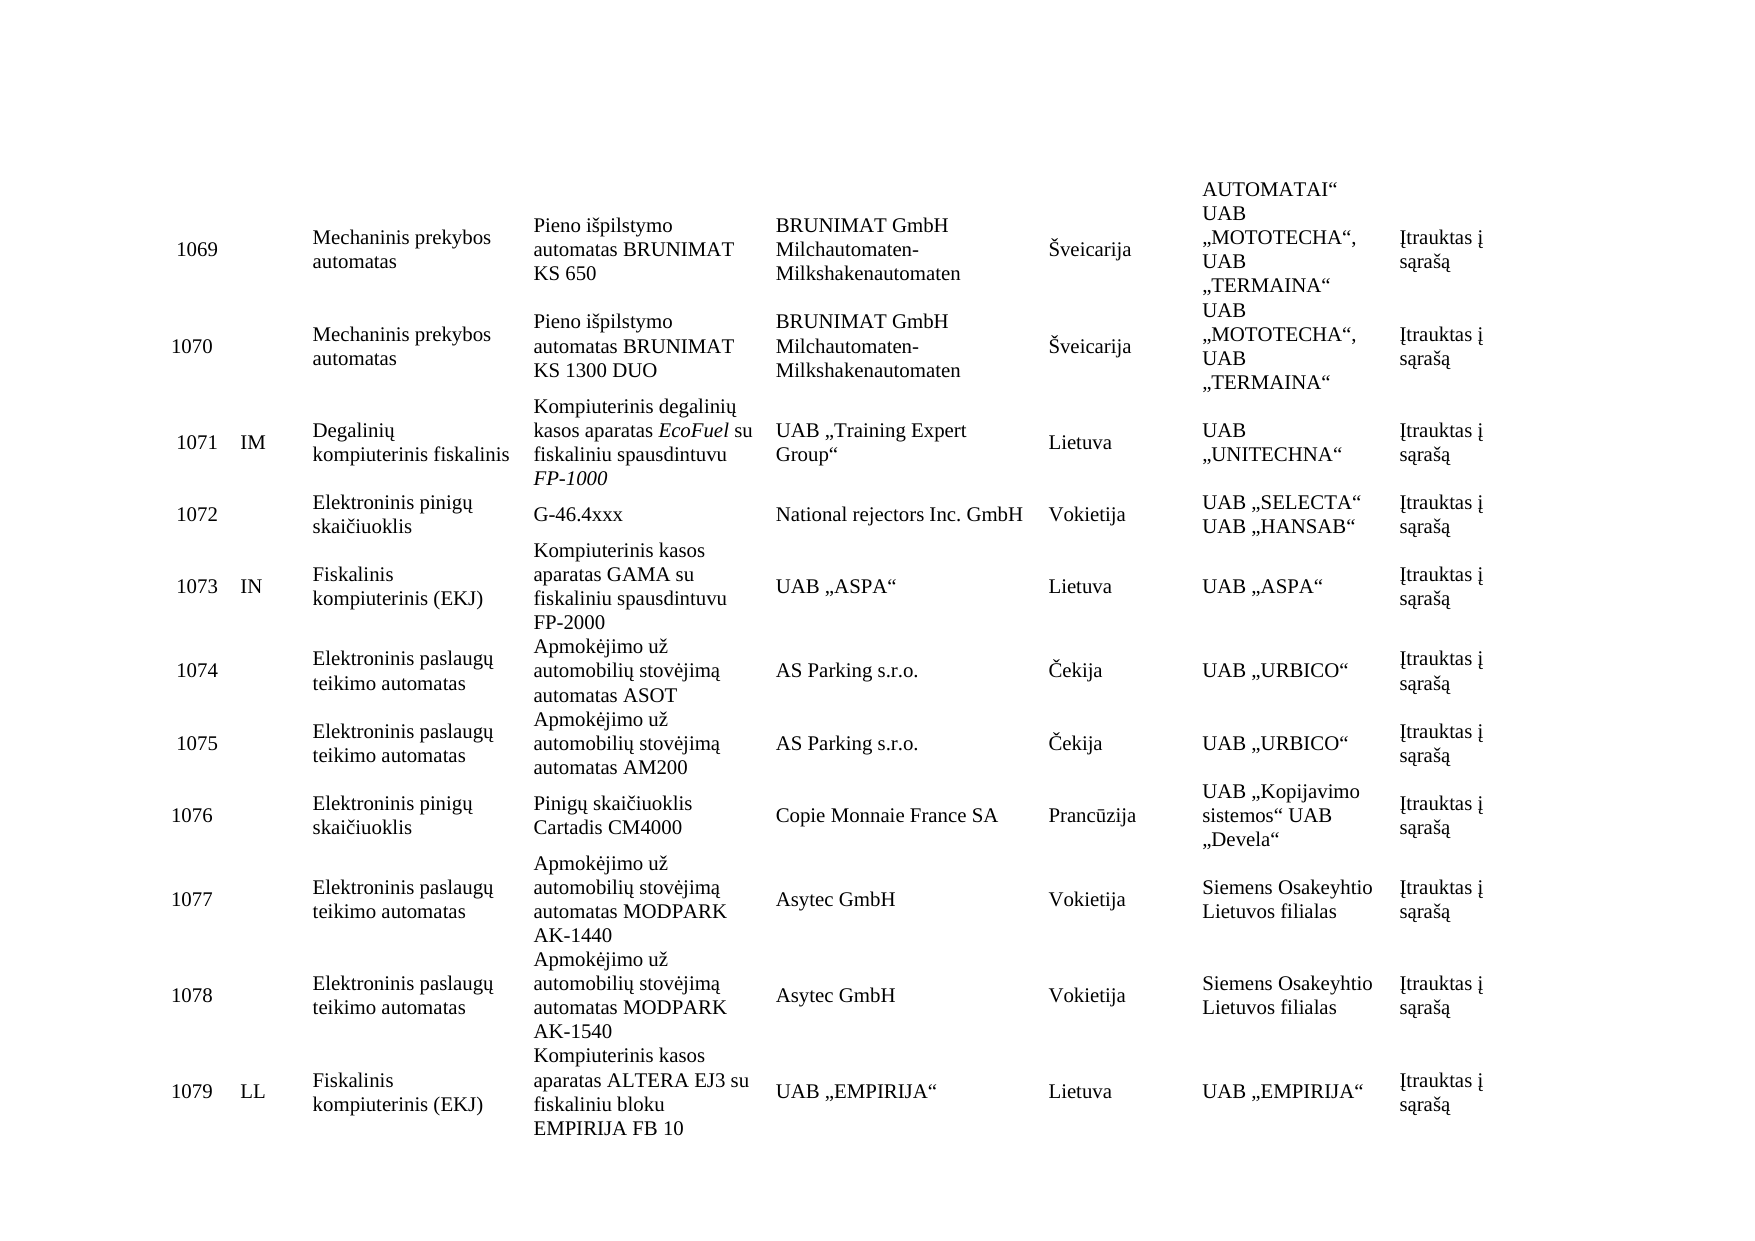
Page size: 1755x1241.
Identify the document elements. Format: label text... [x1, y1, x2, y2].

table_cell Kompiuterinis degalinių kasos aparatas EcoFuel su fiskaliniu spausdintuvu FP-1000 [522, 394, 764, 490]
table_cell UAB „Training Expert Group“ [764, 394, 1037, 490]
table_cell UAB „UNITECHNA“ [1191, 394, 1388, 490]
table_cell UAB „MOTOTECHA“, UAB „TERMAINA“ [1191, 298, 1388, 394]
table_cell Įtrauktas į sąrašą [1388, 1044, 1536, 1140]
table_cell Elektroninis pinigų skaičiuoklis [301, 779, 522, 851]
table_cell UAB „Kopijavimo sistemos“ UAB „Devela“ [1191, 779, 1388, 851]
table_cell Elektroninis pinigų skaičiuoklis [301, 490, 522, 538]
table_cell Lietuva [1037, 1044, 1191, 1140]
table_cell Įtrauktas į sąrašą [1388, 538, 1536, 634]
table_cell BRUNIMAT GmbH Milchautomaten-Milkshakenautomaten [764, 201, 1037, 297]
table_cell Apmokėjimo už automobilių stovėjimą automatas MODPARK AK-1540 [522, 947, 764, 1043]
table_cell [229, 490, 301, 538]
table_cell 1070 [100, 298, 229, 394]
table_cell 1074 [100, 634, 229, 707]
table_cell Apmokėjimo už automobilių stovėjimą automatas ASOT [522, 634, 764, 707]
table_cell [229, 298, 301, 394]
table_cell Degalinių kompiuterinis fiskalinis [301, 394, 522, 490]
table_cell Pinigų skaičiuoklis Cartadis CM4000 [522, 779, 764, 851]
table_cell Įtrauktas į sąrašą [1388, 201, 1536, 297]
table_cell Vokietija [1037, 947, 1191, 1043]
table_cell UAB „SELECTA“ UAB „HANSAB“ [1191, 490, 1388, 538]
table_cell 1075 [100, 707, 229, 779]
table_cell Elektroninis paslaugų teikimo automatas [301, 851, 522, 947]
table_cell Lietuva [1037, 394, 1191, 490]
table_cell Siemens Osakeyhtio Lietuvos filialas [1191, 947, 1388, 1043]
table_cell 1078 [100, 947, 229, 1043]
table_cell Elektroninis paslaugų teikimo automatas [301, 634, 522, 707]
table_cell 1077 [100, 851, 229, 947]
table_cell [229, 201, 301, 297]
table_cell Fiskalinis kompiuterinis (EKJ) [301, 1044, 522, 1140]
table_cell AS Parking s.r.o. [764, 634, 1037, 707]
table_cell UAB „ASPA“ [764, 538, 1037, 634]
table_cell Įtrauktas į sąrašą [1388, 779, 1536, 851]
table_cell Vokietija [1037, 490, 1191, 538]
table_cell 1073 [100, 538, 229, 634]
table_cell [1388, 177, 1536, 201]
table_cell 1079 [100, 1044, 229, 1140]
table_cell AUTOMATAI“ [1191, 177, 1388, 201]
table_cell UAB „URBICO“ [1191, 707, 1388, 779]
table_cell Pieno išpilstymo automatas BRUNIMAT KS 650 [522, 201, 764, 297]
table_cell [229, 851, 301, 947]
table_cell Elektroninis paslaugų teikimo automatas [301, 947, 522, 1043]
table_cell G-46.4xxx [522, 490, 764, 538]
table_cell UAB „EMPIRIJA“ [1191, 1044, 1388, 1140]
table_cell 1076 [100, 779, 229, 851]
table_cell 1071 [100, 394, 229, 490]
table_cell Šveicarija [1037, 201, 1191, 297]
table_cell [229, 177, 301, 201]
table_cell [229, 707, 301, 779]
table_cell Įtrauktas į sąrašą [1388, 707, 1536, 779]
table_cell Įtrauktas į sąrašą [1388, 490, 1536, 538]
table_cell Lietuva [1037, 538, 1191, 634]
table_cell UAB „EMPIRIJA“ [764, 1044, 1037, 1140]
table_cell [301, 177, 522, 201]
table_cell National rejectors Inc. GmbH [764, 490, 1037, 538]
table_cell Šveicarija [1037, 298, 1191, 394]
table_cell Kompiuterinis kasos aparatas ALTERA EJ3 su fiskaliniu bloku EMPIRIJA FB 10 [522, 1044, 764, 1140]
table_cell Apmokėjimo už automobilių stovėjimą automatas MODPARK AK-1440 [522, 851, 764, 947]
table_cell Elektroninis paslaugų teikimo automatas [301, 707, 522, 779]
table_cell [1037, 177, 1191, 201]
table_cell Įtrauktas į sąrašą [1388, 947, 1536, 1043]
table_cell Fiskalinis kompiuterinis (EKJ) [301, 538, 522, 634]
table_cell Copie Monnaie France SA [764, 779, 1037, 851]
table_cell IN [229, 538, 301, 634]
table_cell AS Parking s.r.o. [764, 707, 1037, 779]
table_cell Siemens Osakeyhtio Lietuvos filialas [1191, 851, 1388, 947]
table_cell Čekija [1037, 634, 1191, 707]
table_cell Įtrauktas į sąrašą [1388, 851, 1536, 947]
table_cell IM [229, 394, 301, 490]
table_cell [764, 177, 1037, 201]
table_cell [229, 779, 301, 851]
table_cell UAB „ASPA“ [1191, 538, 1388, 634]
table_cell [522, 177, 764, 201]
table_cell Čekija [1037, 707, 1191, 779]
table_cell Įtrauktas į sąrašą [1388, 634, 1536, 707]
table_cell Prancūzija [1037, 779, 1191, 851]
table_cell UAB „URBICO“ [1191, 634, 1388, 707]
table_cell Pieno išpilstymo automatas BRUNIMAT KS 1300 DUO [522, 298, 764, 394]
table_cell [100, 177, 229, 201]
table_cell [229, 634, 301, 707]
table_cell Apmokėjimo už automobilių stovėjimą automatas AM200 [522, 707, 764, 779]
table_cell Įtrauktas į sąrašą [1388, 298, 1536, 394]
table_cell LL [229, 1044, 301, 1140]
table_cell Įtrauktas į sąrašą [1388, 394, 1536, 490]
table_cell UAB „MOTOTECHA“, UAB „TERMAINA“ [1191, 201, 1388, 297]
table_cell Asytec GmbH [764, 851, 1037, 947]
table_cell Vokietija [1037, 851, 1191, 947]
table_cell [229, 947, 301, 1043]
table_cell Mechaninis prekybos automatas [301, 201, 522, 297]
table_cell Kompiuterinis kasos aparatas GAMA su fiskaliniu spausdintuvu FP-2000 [522, 538, 764, 634]
table_cell BRUNIMAT GmbH Milchautomaten-Milkshakenautomaten [764, 298, 1037, 394]
table_cell 1072 [100, 490, 229, 538]
table_cell Asytec GmbH [764, 947, 1037, 1043]
table_cell Mechaninis prekybos automatas [301, 298, 522, 394]
table_cell 1069 [100, 201, 229, 297]
